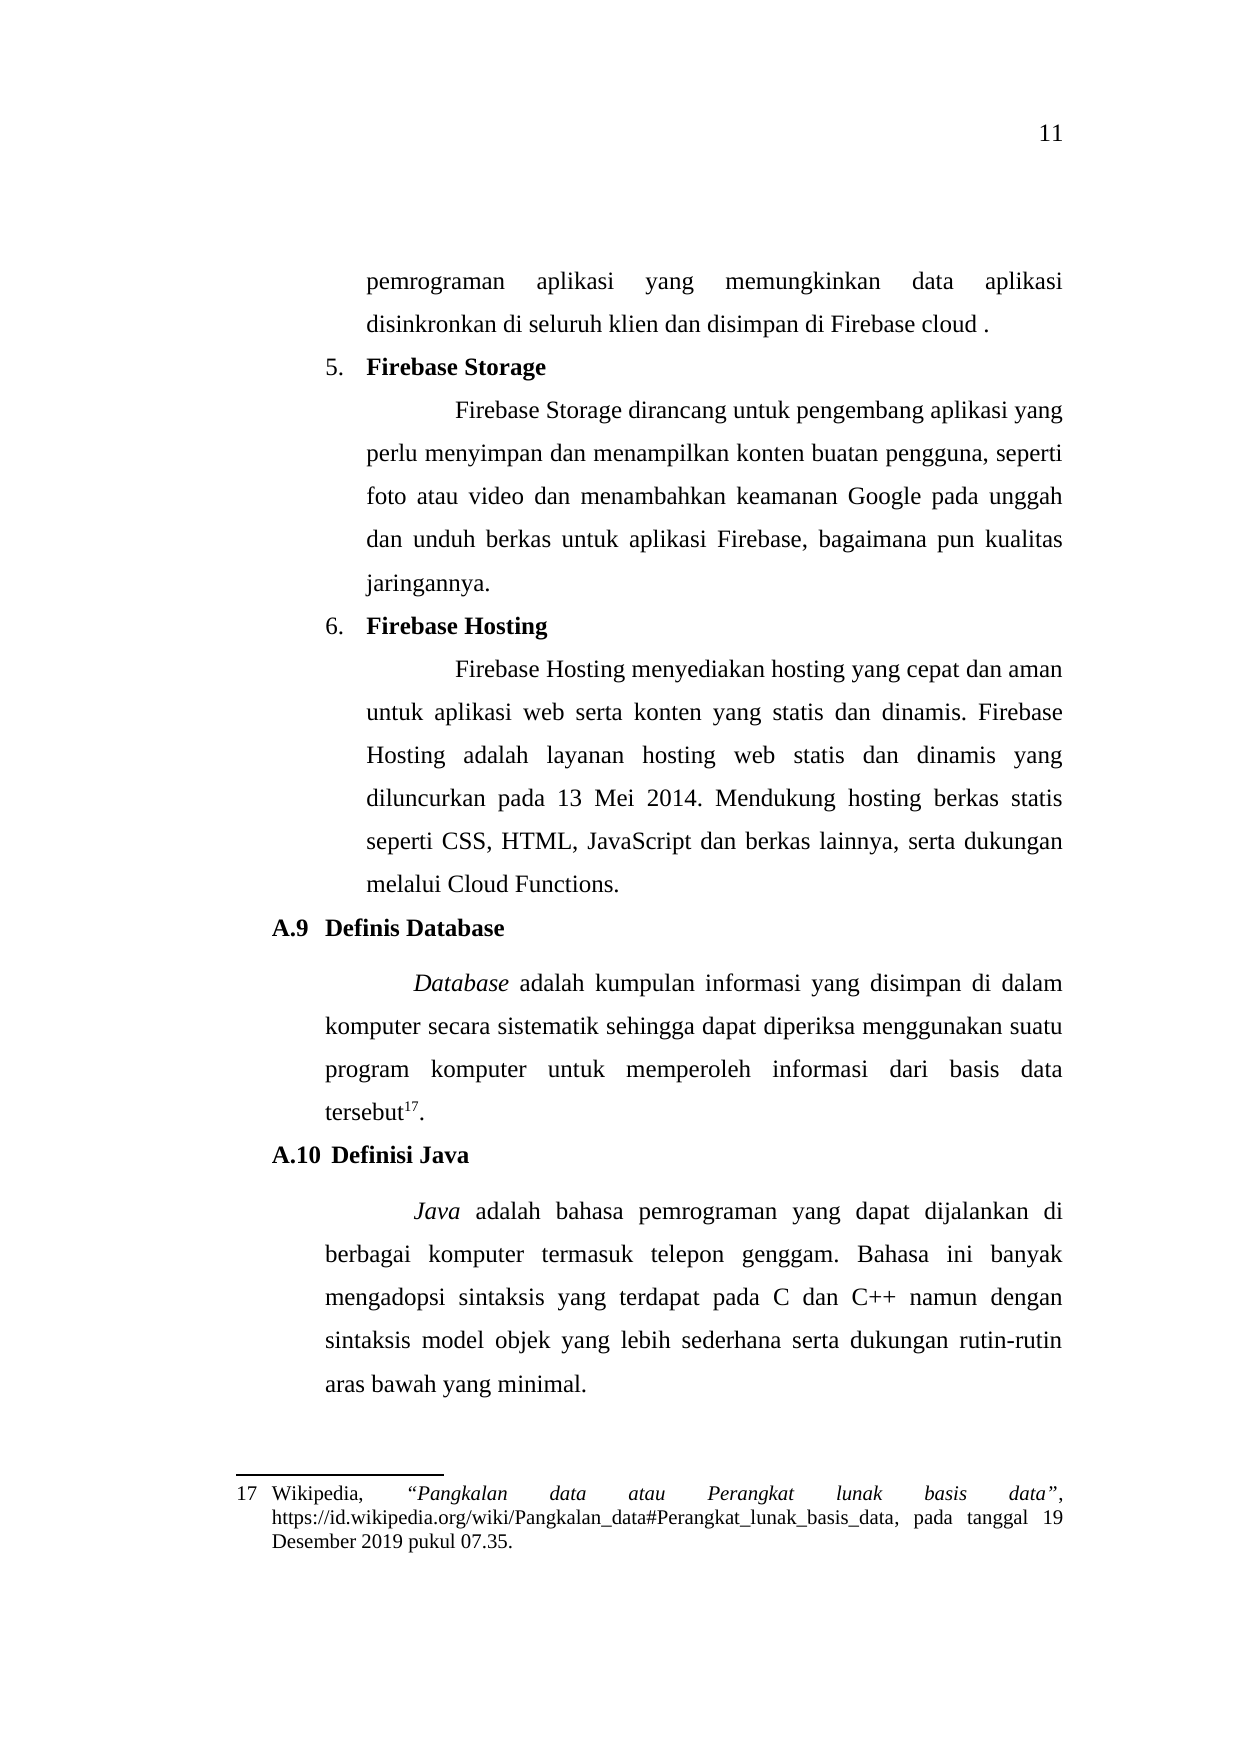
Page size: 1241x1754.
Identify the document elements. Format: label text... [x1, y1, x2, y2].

text Wikipedia, “Pangkalan data atau Perangkat lunak basis data”, https://id.wikipedia.org/wiki/Pangkalan_data#Perangkat_lunak_basis_data, pada tanggal 19 Desember 2019 pukul 07.35. [236, 1481, 1063, 1553]
list Firebase Hosting [319, 611, 1063, 639]
list pemrograman aplikasi yang memungkinkan data aplikasi disinkronkan di seluruh klien dan disimpan di Firebase cloud . [366, 266, 1063, 338]
subtitle Definis Database [272, 913, 1063, 941]
subtitle Definisi Java [272, 1141, 1063, 1169]
text Java adalah bahasa pemrograman yang dapat dijalankan di berbagai komputer termasuk telepon genggam. Bahasa ini banyak mengadopsi sintaksis yang terdapat pada C dan C++ namun dengan sintaksis model objek yang lebih sederhana serta dukungan rutin-rutin aras bawah yang minimal. [325, 1196, 1063, 1397]
list Firebase Storage [319, 352, 1063, 381]
list Firebase Storage dirancang untuk pengembang aplikasi yang perlu menyimpan dan menampilkan konten buatan pengguna, seperti foto atau video dan menambahkan keamanan Google pada unggah dan unduh berkas untuk aplikasi Firebase, bagaimana pun kualitas jaringannya. [366, 395, 1063, 596]
list Firebase Hosting menyediakan hosting yang cepat dan aman untuk aplikasi web serta konten yang statis dan dinamis. Firebase Hosting adalah layanan hosting web statis dan dinamis yang diluncurkan pada 13 Mei 2014. Mendukung hosting berkas statis seperti CSS, HTML, JavaScript dan berkas lainnya, serta dukungan melalui Cloud Functions. [366, 654, 1063, 898]
text Database adalah kumpulan informasi yang disimpan di dalam komputer secara sistematik sehingga dapat diperiksa menggunakan suatu program komputer untuk memperoleh informasi dari basis data tersebut. [325, 968, 1063, 1126]
